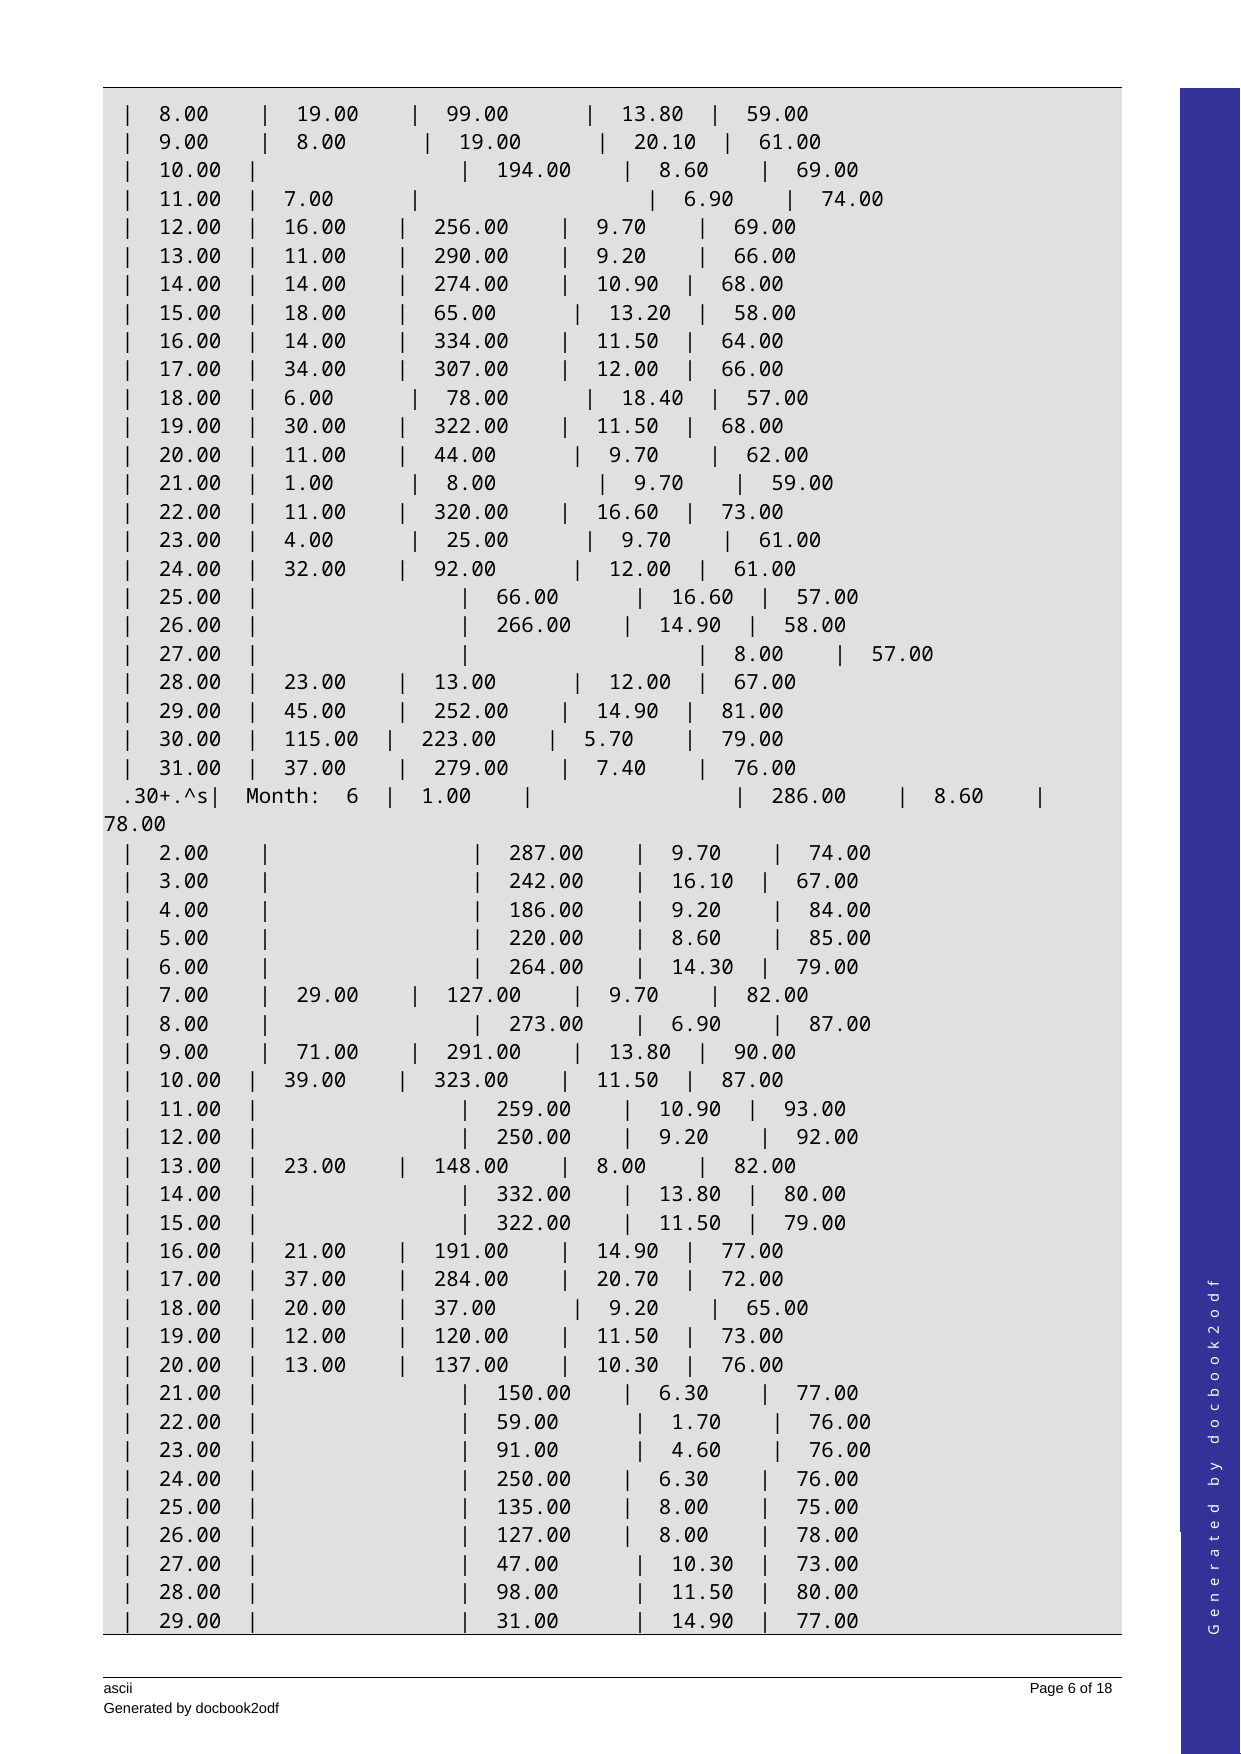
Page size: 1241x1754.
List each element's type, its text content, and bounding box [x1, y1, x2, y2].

text | 9.00 | 8.00 | 19.00 | 20.10 | 61.00 [103, 127, 1122, 156]
text | 8.00 | 19.00 | 99.00 | 13.80 | 59.00 [103, 88, 1122, 127]
text | 13.00 | 23.00 | 148.00 | 8.00 | 82.00 [103, 1151, 1122, 1179]
text | 17.00 | 34.00 | 307.00 | 12.00 | 66.00 [103, 354, 1122, 383]
text | 28.00 | | 98.00 | 11.50 | 80.00 [103, 1577, 1122, 1606]
text | 7.00 | 29.00 | 127.00 | 9.70 | 82.00 [103, 980, 1122, 1009]
text | 11.00 | | 259.00 | 10.90 | 93.00 [103, 1094, 1122, 1122]
text | 15.00 | | 322.00 | 11.50 | 79.00 [103, 1208, 1122, 1236]
text | 11.00 | 7.00 | | 6.90 | 74.00 [103, 184, 1122, 212]
text | 4.00 | | 186.00 | 9.20 | 84.00 [103, 895, 1122, 923]
text | 22.00 | | 59.00 | 1.70 | 76.00 [103, 1407, 1122, 1435]
text | 16.00 | 21.00 | 191.00 | 14.90 | 77.00 [103, 1236, 1122, 1264]
text | 30.00 | 115.00 | 223.00 | 5.70 | 79.00 [103, 724, 1122, 753]
text | 12.00 | | 250.00 | 9.20 | 92.00 [103, 1122, 1122, 1151]
text | 19.00 | 30.00 | 322.00 | 11.50 | 68.00 [103, 411, 1122, 440]
text | 25.00 | | 135.00 | 8.00 | 75.00 [103, 1492, 1122, 1521]
text | 9.00 | 71.00 | 291.00 | 13.80 | 90.00 [103, 1037, 1122, 1066]
text | 14.00 | | 332.00 | 13.80 | 80.00 [103, 1179, 1122, 1208]
text | 16.00 | 14.00 | 334.00 | 11.50 | 64.00 [103, 326, 1122, 354]
text | 27.00 | | 47.00 | 10.30 | 73.00 [103, 1549, 1122, 1577]
text | 2.00 | | 287.00 | 9.70 | 74.00 [103, 838, 1122, 866]
text | 18.00 | 20.00 | 37.00 | 9.20 | 65.00 [103, 1293, 1122, 1321]
text | 5.00 | | 220.00 | 8.60 | 85.00 [103, 923, 1122, 952]
text | 10.00 | | 194.00 | 8.60 | 69.00 [103, 156, 1122, 184]
text | 18.00 | 6.00 | 78.00 | 18.40 | 57.00 [103, 383, 1122, 411]
text | 27.00 | | | 8.00 | 57.00 [103, 639, 1122, 667]
text | 13.00 | 11.00 | 290.00 | 9.20 | 66.00 [103, 241, 1122, 269]
text | 24.00 | | 250.00 | 6.30 | 76.00 [103, 1464, 1122, 1492]
text | 29.00 | 45.00 | 252.00 | 14.90 | 81.00 [103, 696, 1122, 724]
text | 15.00 | 18.00 | 65.00 | 13.20 | 58.00 [103, 298, 1122, 326]
text | 10.00 | 39.00 | 323.00 | 11.50 | 87.00 [103, 1066, 1122, 1094]
text | 14.00 | 14.00 | 274.00 | 10.90 | 68.00 [103, 269, 1122, 298]
text | 17.00 | 37.00 | 284.00 | 20.70 | 72.00 [103, 1264, 1122, 1293]
text | 26.00 | | 266.00 | 14.90 | 58.00 [103, 611, 1122, 639]
text | 31.00 | 37.00 | 279.00 | 7.40 | 76.00 [103, 753, 1122, 781]
text | 22.00 | 11.00 | 320.00 | 16.60 | 73.00 [103, 497, 1122, 525]
text | 21.00 | | 150.00 | 6.30 | 77.00 [103, 1378, 1122, 1407]
text .30+.^s| Month: 6 | 1.00 | | 286.00 | 8.60 | 78.00 [103, 781, 1122, 838]
text | 20.00 | 11.00 | 44.00 | 9.70 | 62.00 [103, 440, 1122, 468]
text | 3.00 | | 242.00 | 16.10 | 67.00 [103, 866, 1122, 895]
text | 29.00 | | 31.00 | 14.90 | 77.00 [103, 1606, 1122, 1634]
text | 23.00 | | 91.00 | 4.60 | 76.00 [103, 1435, 1122, 1464]
text | 20.00 | 13.00 | 137.00 | 10.30 | 76.00 [103, 1350, 1122, 1378]
text | 26.00 | | 127.00 | 8.00 | 78.00 [103, 1521, 1122, 1549]
text | 6.00 | | 264.00 | 14.30 | 79.00 [103, 952, 1122, 980]
text | 21.00 | 1.00 | 8.00 | 9.70 | 59.00 [103, 468, 1122, 497]
text | 12.00 | 16.00 | 256.00 | 9.70 | 69.00 [103, 212, 1122, 241]
text | 19.00 | 12.00 | 120.00 | 11.50 | 73.00 [103, 1321, 1122, 1350]
text | 25.00 | | 66.00 | 16.60 | 57.00 [103, 582, 1122, 611]
text | 23.00 | 4.00 | 25.00 | 9.70 | 61.00 [103, 525, 1122, 554]
text | 8.00 | | 273.00 | 6.90 | 87.00 [103, 1009, 1122, 1037]
text | 28.00 | 23.00 | 13.00 | 12.00 | 67.00 [103, 667, 1122, 696]
text | 24.00 | 32.00 | 92.00 | 12.00 | 61.00 [103, 554, 1122, 582]
